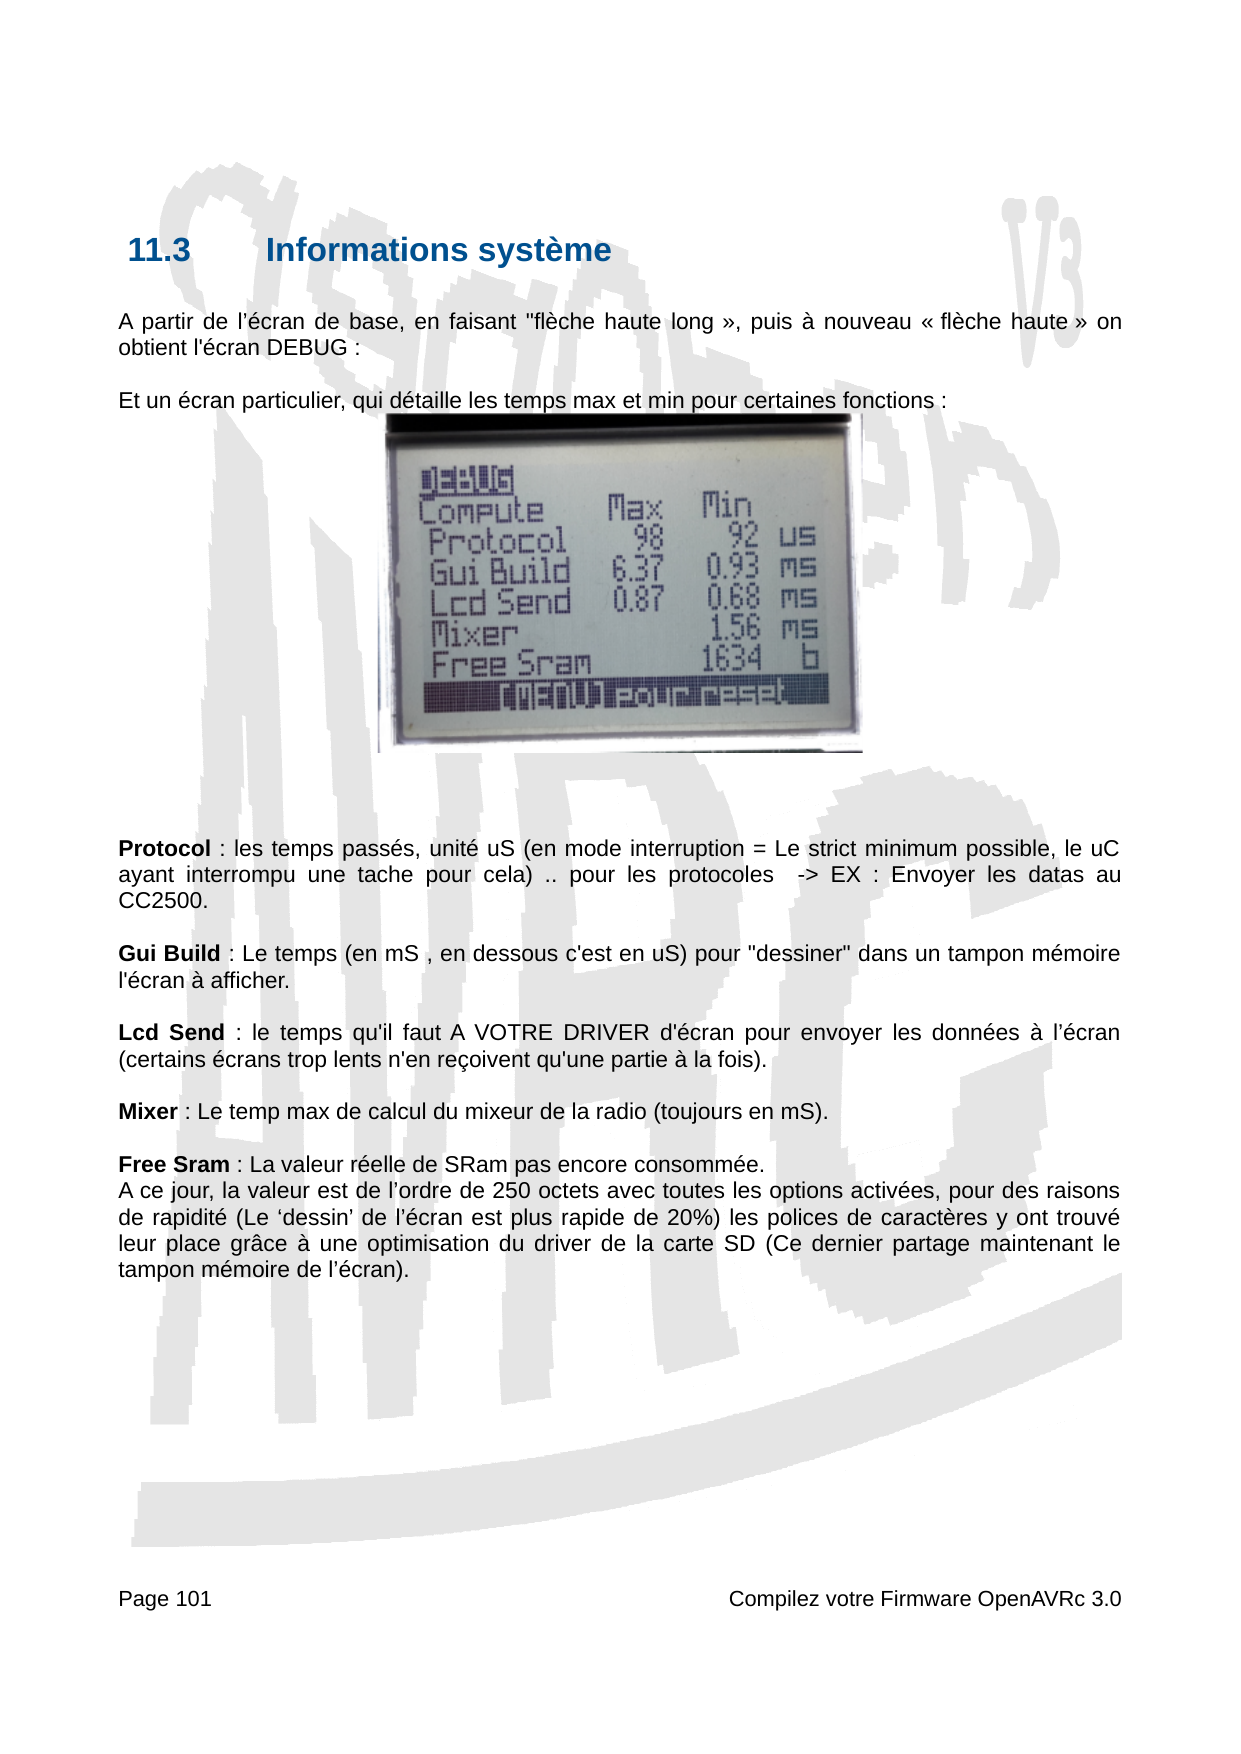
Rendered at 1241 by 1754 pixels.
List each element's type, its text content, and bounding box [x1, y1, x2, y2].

text Et un écran particulier, qui détaille les temps max et min pour certaines fonctions : [118, 387, 1122, 413]
text Protocol : les temps passés, unité uS (en mode interruption = Le strict minimum possible, le uC ayant interrompu une tache pour cela) .. pour les protocoles -> EX : Envoyer les datas au CC2500. [118, 835, 1122, 914]
subtitle Informations système [118, 230, 1122, 269]
text A partir de l’écran de base, en faisant "flèche haute long », puis à nouveau « flèche haute » on obtient l'écran DEBUG : [118, 308, 1122, 360]
text A ce jour, la valeur est de l’ordre de 250 octets avec toutes les options activées, pour des raisons de rapidité (Le ‘dessin’ de l’écran est plus rapide de 20%) les polices de caractères y ont trouvé leur place grâce à une optimisation du driver de la carte SD (Ce dernier partage maintenant le tampon mémoire de l’écran). [118, 1177, 1122, 1283]
text Free Sram : La valeur réelle de SRam pas encore consommée. [118, 1151, 1122, 1177]
text Mixer : Le temp max de calcul du mixeur de la radio (toujours en mS). [118, 1098, 1122, 1125]
text Lcd Send : le temps qu'il faut A VOTRE DRIVER d'écran pour envoyer les données à l’écran (certains écrans trop lents n'en reçoivent qu'une partie à la fois). [118, 1019, 1122, 1072]
picture [377, 413, 863, 753]
text Gui Build : Le temps (en mS , en dessous c'est en uS) pour "dessiner" dans un tampon mémoire l'écran à afficher. [118, 940, 1122, 993]
